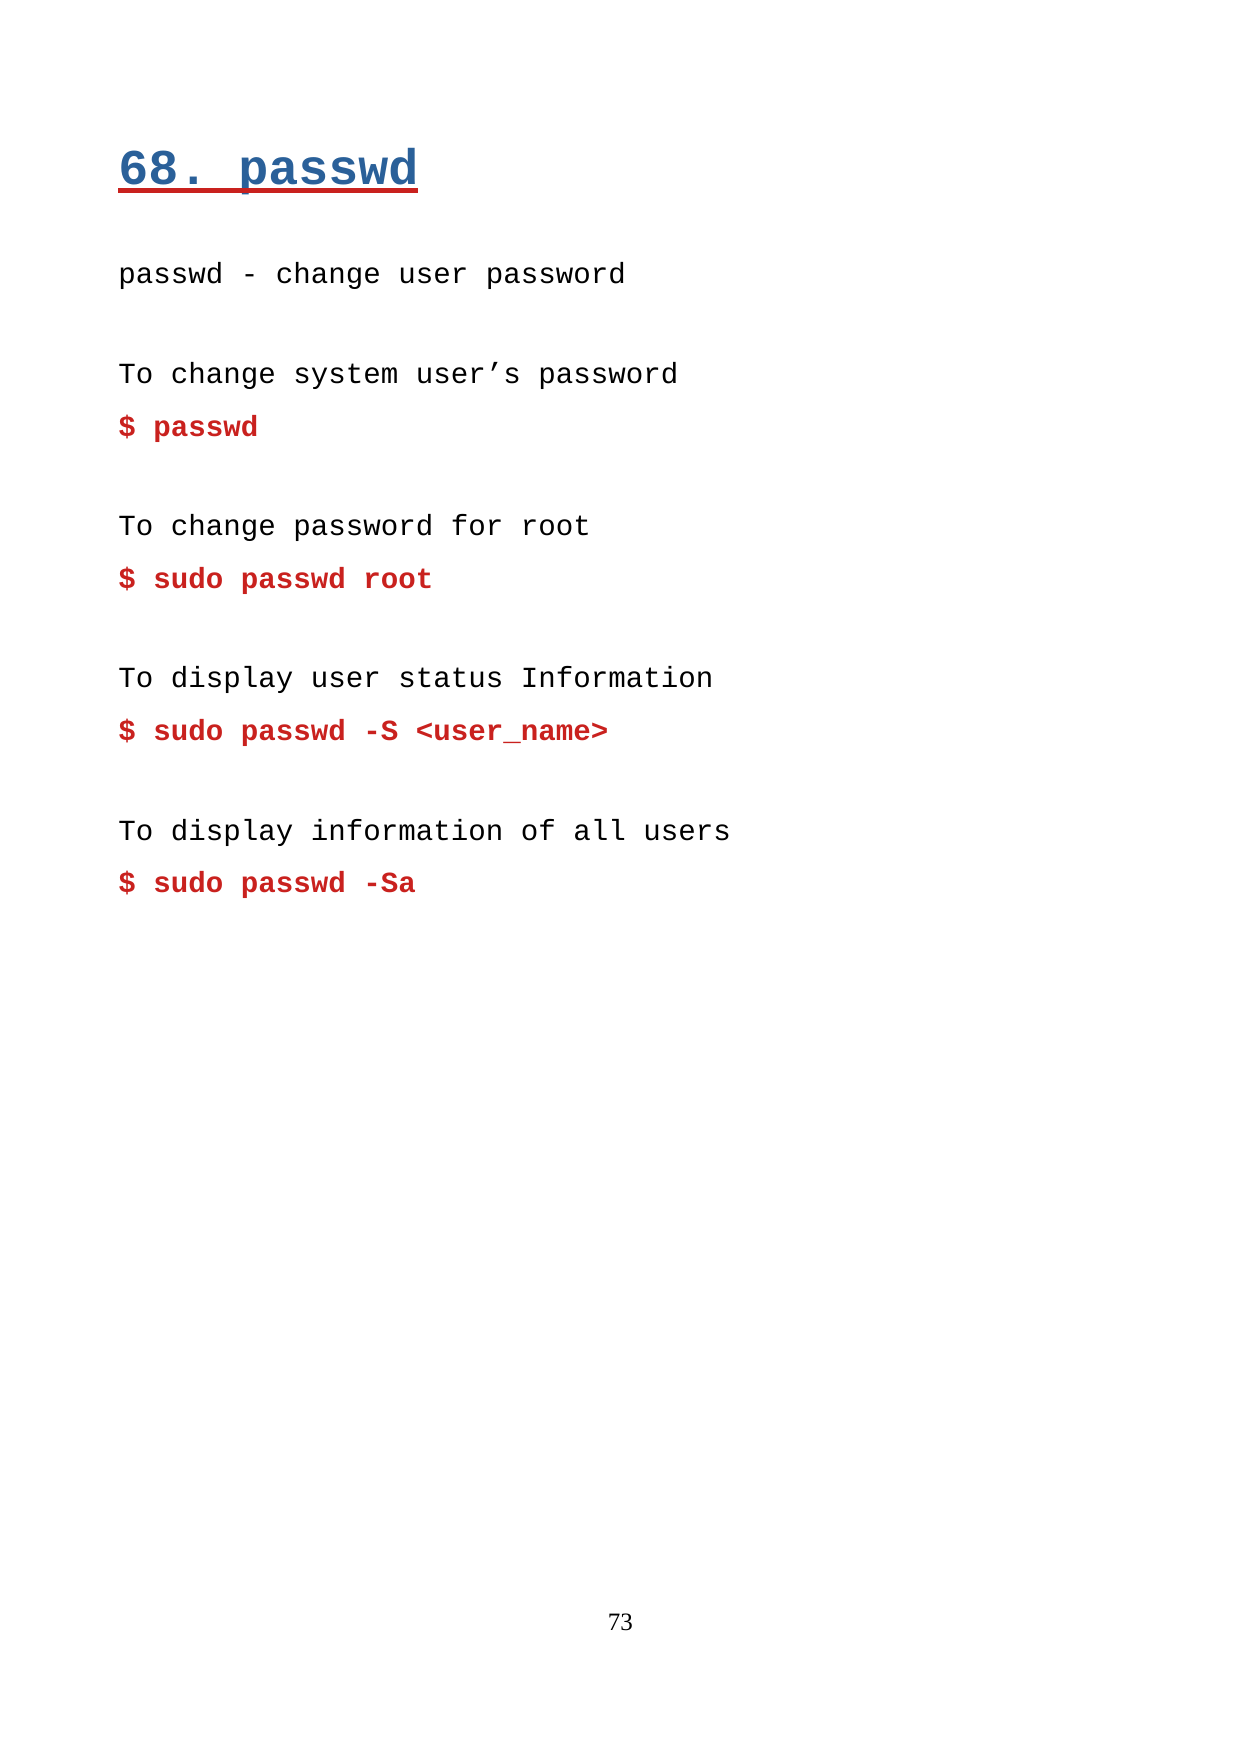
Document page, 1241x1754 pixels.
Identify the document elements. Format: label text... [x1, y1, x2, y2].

text $ passwd [118, 412, 1122, 445]
text $ sudo passwd -S <user_name> [118, 716, 1122, 749]
text To display user status Information [118, 663, 1122, 697]
text $ sudo passwd -Sa [118, 868, 1122, 901]
text passwd - change user password [118, 259, 1122, 292]
text To change password for root [118, 511, 1122, 544]
subtitle 68. passwd [118, 143, 1122, 200]
text $ sudo passwd root [118, 564, 1122, 597]
text To display information of all users [118, 816, 1122, 849]
text To change system user’s password [118, 359, 1122, 392]
